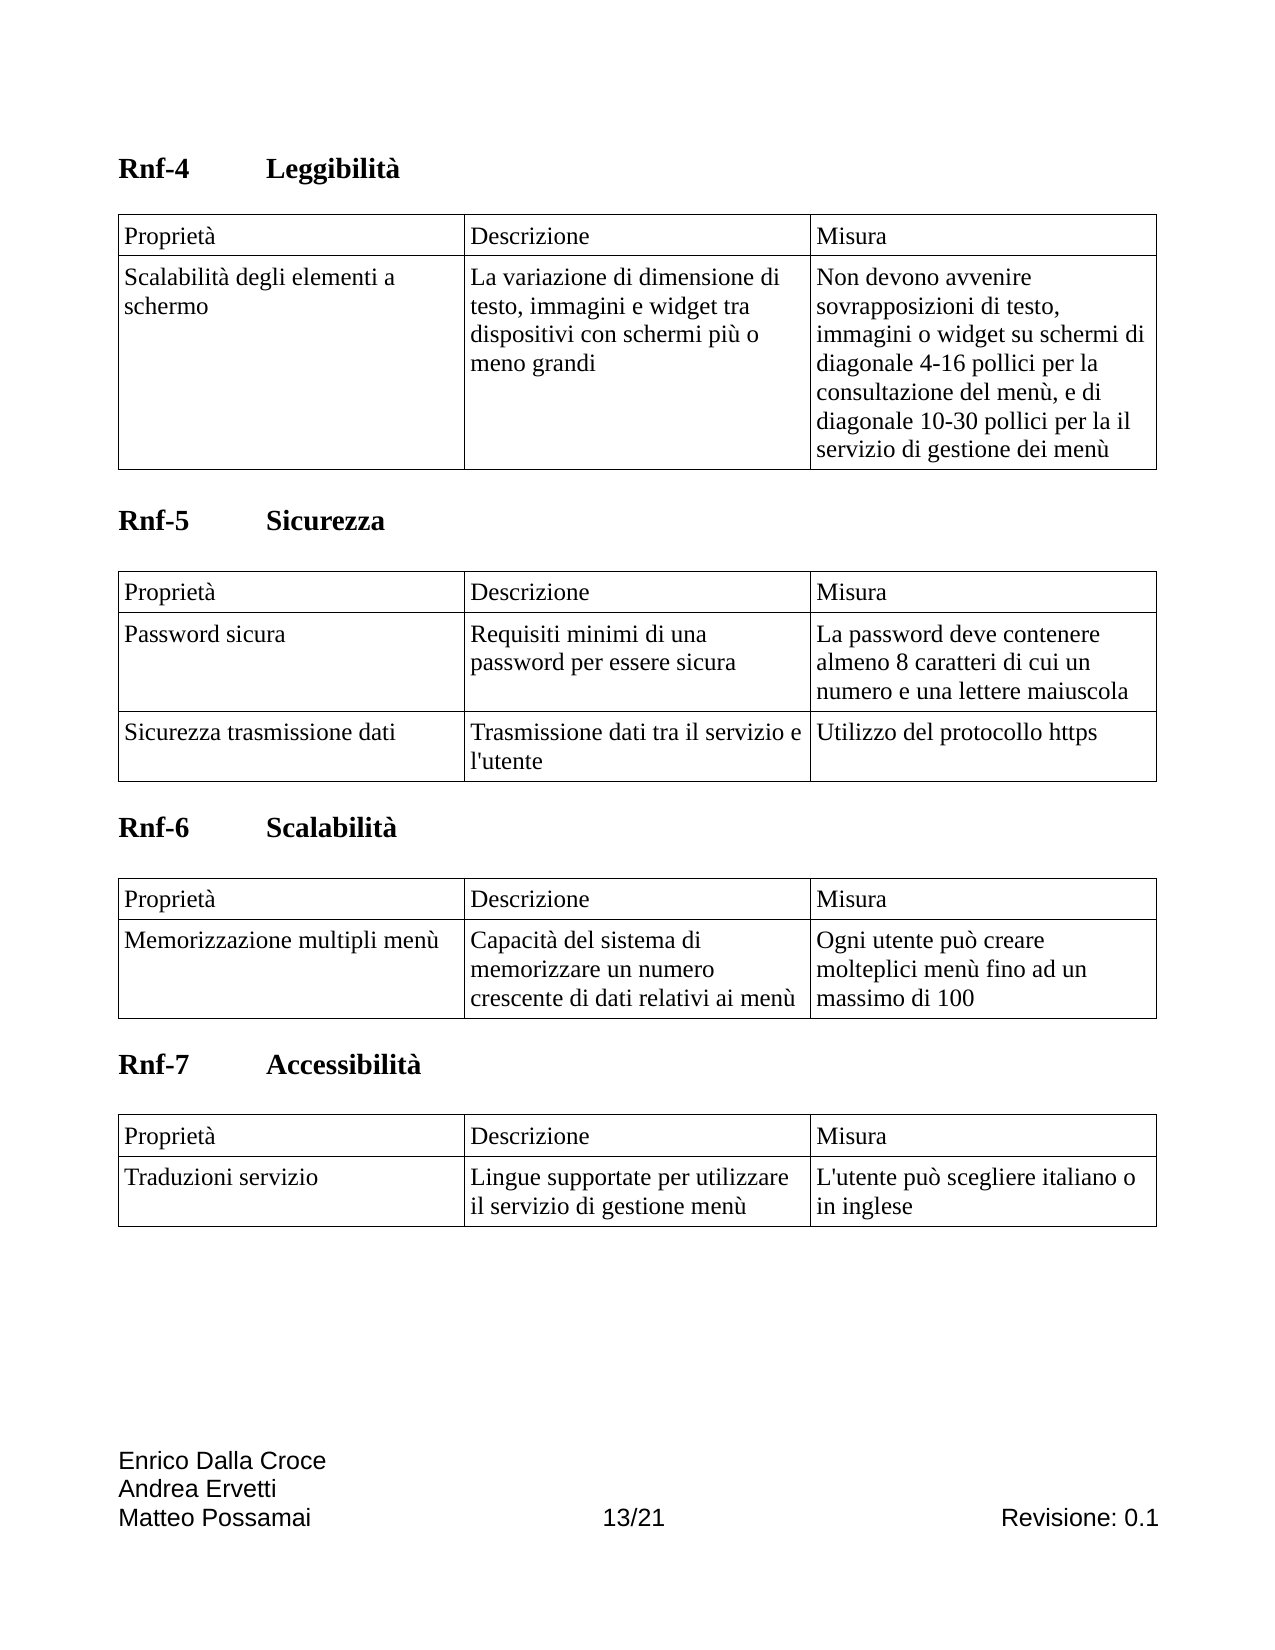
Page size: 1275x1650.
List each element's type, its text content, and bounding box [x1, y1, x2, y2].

table_cell Trasmissione dati tra il servizio e l'utente [465, 712, 810, 781]
table_cell Traduzioni servizio [119, 1157, 464, 1226]
table_cell Memorizzazione multipli menù [119, 920, 464, 1017]
text Rnf-6 Scalabilità [118, 810, 1157, 844]
table_header Proprietà [119, 879, 464, 919]
table_cell Password sicura [119, 613, 464, 711]
text Rnf-7 Accessibilità [118, 1047, 1157, 1081]
text Rnf-4 Leggibilità [118, 152, 1157, 185]
table_header Misura [811, 215, 1156, 255]
table_cell Requisiti minimi di una password per essere sicura [465, 613, 810, 711]
table_header Proprietà [119, 215, 464, 255]
table_header Misura [811, 1115, 1156, 1156]
table_header Descrizione [465, 1115, 810, 1156]
table_cell La variazione di dimensione di testo, immagini e widget tra dispositivi con schermi più o meno grandi [465, 256, 810, 469]
table_header Descrizione [465, 879, 810, 919]
table_cell Utilizzo del protocollo https [811, 712, 1156, 781]
table_cell Sicurezza trasmissione dati [119, 712, 464, 781]
table_header Descrizione [465, 215, 810, 255]
table_cell Capacità del sistema di memorizzare un numero crescente di dati relativi ai menù [465, 920, 810, 1017]
table_header Proprietà [119, 572, 464, 612]
table_header Misura [811, 879, 1156, 919]
table_cell La password deve contenere almeno 8 caratteri di cui un numero e una lettere maiuscola [811, 613, 1156, 711]
table_cell Scalabilità degli elementi a schermo [119, 256, 464, 469]
table_cell Ogni utente può creare molteplici menù fino ad un massimo di 100 [811, 920, 1156, 1017]
table_header Descrizione [465, 572, 810, 612]
table_cell Lingue supportate per utilizzare il servizio di gestione menù [465, 1157, 810, 1226]
text Rnf-5 Sicurezza [118, 503, 1157, 537]
table_cell L'utente può scegliere italiano o in inglese [811, 1157, 1156, 1226]
table_header Misura [811, 572, 1156, 612]
table_header Proprietà [119, 1115, 464, 1156]
table_cell Non devono avvenire sovrapposizioni di testo, immagini o widget su schermi di diagonale 4-16 pollici per la consultazione del menù, e di diagonale 10-30 pollici per la il servizio di gestione dei menù [811, 256, 1156, 469]
